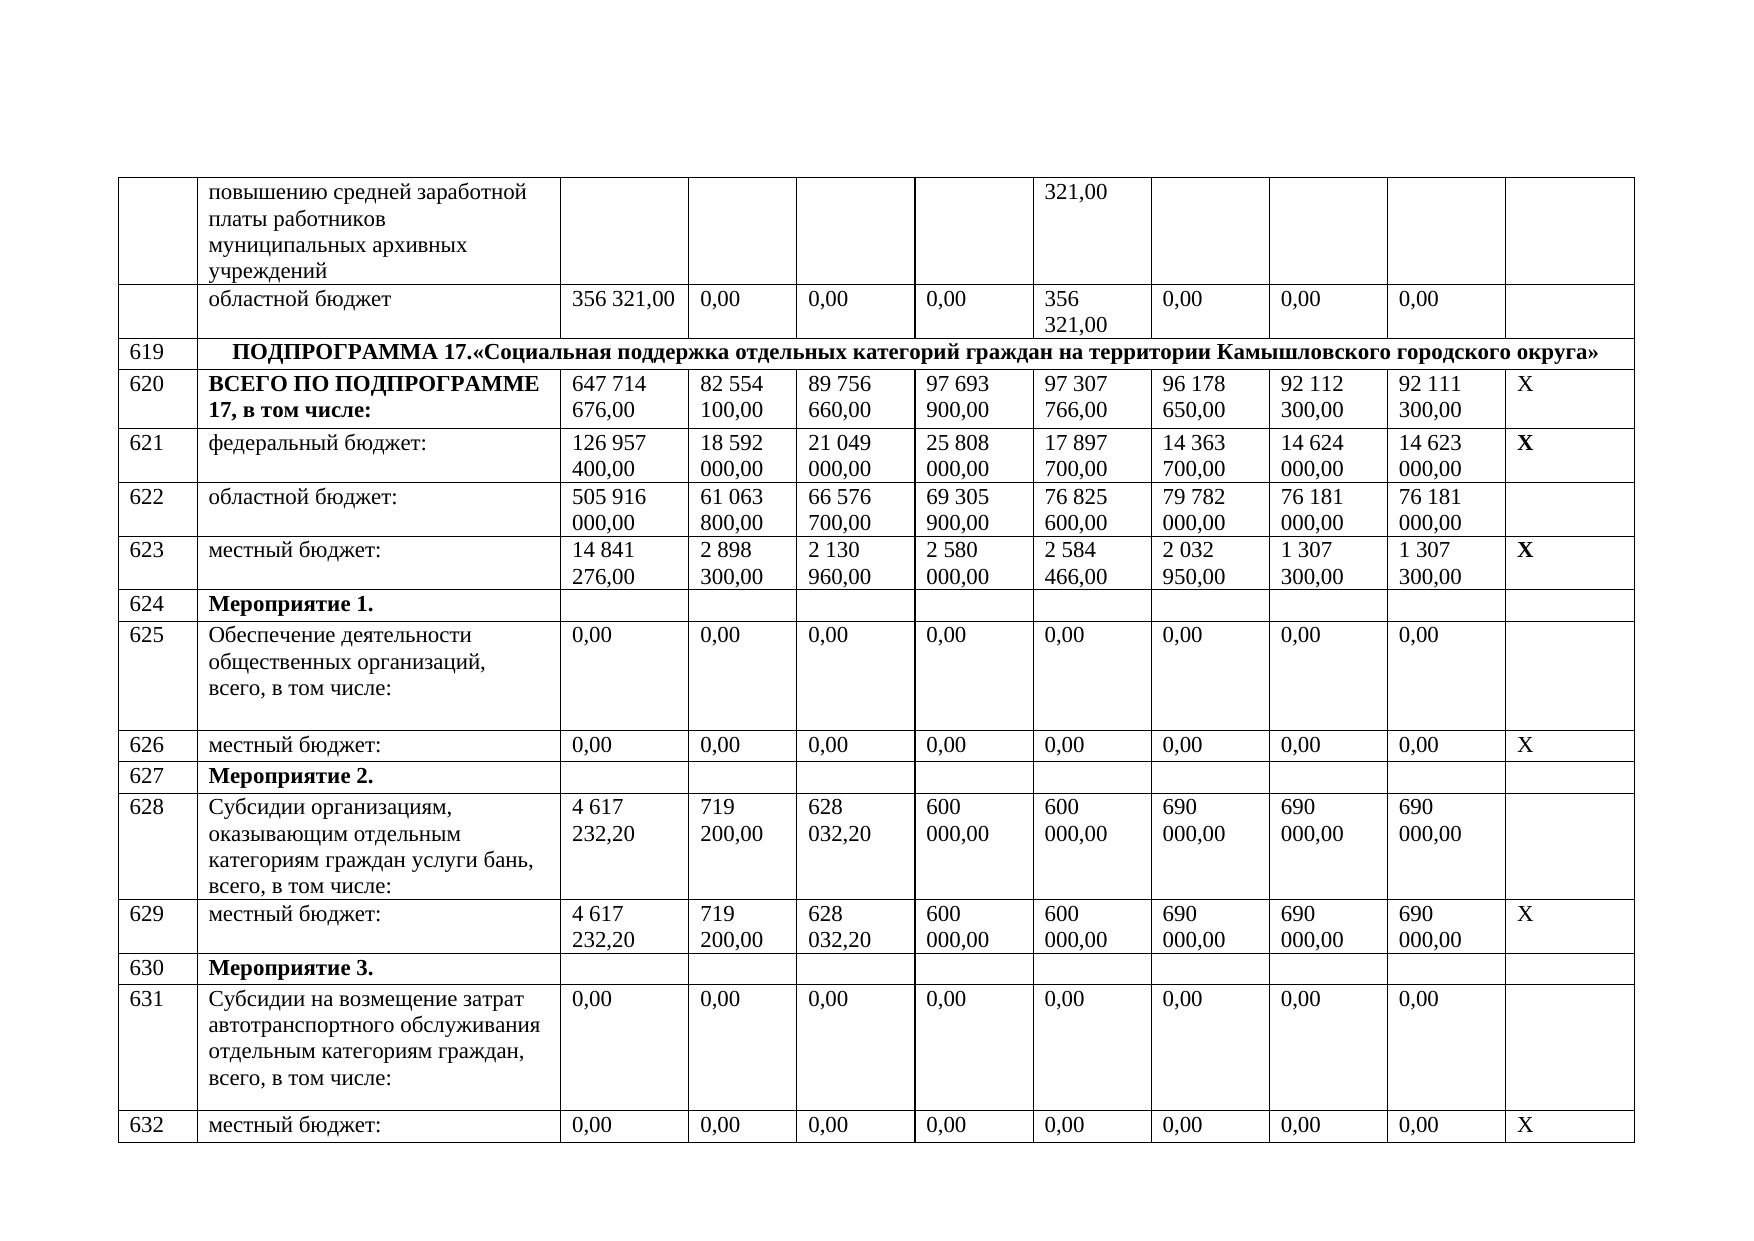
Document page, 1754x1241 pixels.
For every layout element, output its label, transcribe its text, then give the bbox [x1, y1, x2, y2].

table_cell 623 [119, 537, 197, 589]
table_cell 79 782 000,00 [1152, 483, 1269, 536]
table_cell X [1506, 429, 1634, 482]
table_cell 0,00 [1270, 985, 1387, 1110]
table_cell [119, 285, 197, 337]
table_cell 126 957 400,00 [561, 429, 688, 482]
table_cell 625 [119, 622, 197, 730]
table_cell 719 200,00 [689, 900, 796, 953]
table_cell 621 [119, 429, 197, 482]
table_cell [689, 178, 796, 284]
table_cell 0,00 [561, 731, 688, 761]
table_cell 628 032,20 [797, 900, 914, 953]
table_cell ВСЕГО ПО ПОДПРОГРАММЕ 17, в том числе: [198, 370, 560, 428]
table_cell [561, 954, 688, 984]
table_cell 0,00 [561, 985, 688, 1110]
table_cell [1034, 762, 1151, 792]
table_cell местный бюджет: [198, 537, 560, 589]
table_cell Субсидии на возмещение затрат автотранспортного обслуживания отдельным категориям граждан, всего, в том числе: [198, 985, 560, 1110]
table_cell [1270, 178, 1387, 284]
table_cell 1 307 300,00 [1388, 537, 1505, 589]
table_cell 0,00 [916, 1111, 1033, 1142]
table_cell 0,00 [916, 731, 1033, 761]
table_cell 1 307 300,00 [1270, 537, 1387, 589]
table_cell 690 000,00 [1270, 900, 1387, 953]
table_cell 2 580 000,00 [916, 537, 1033, 589]
table_cell местный бюджет: [198, 1111, 560, 1142]
table_cell [1034, 590, 1151, 621]
table_cell [1506, 954, 1634, 984]
table_cell [689, 762, 796, 792]
table_cell местный бюджет: [198, 900, 560, 953]
table_cell 97 693 900,00 [916, 370, 1033, 428]
table_cell 14 623 000,00 [1388, 429, 1505, 482]
table_cell 0,00 [1270, 731, 1387, 761]
table_cell 76 181 000,00 [1270, 483, 1387, 536]
table_cell 14 624 000,00 [1270, 429, 1387, 482]
table_cell 4 617 232,20 [561, 794, 688, 899]
table_cell [689, 954, 796, 984]
table_cell 629 [119, 900, 197, 953]
table_cell 0,00 [916, 622, 1033, 730]
table_cell 0,00 [1152, 985, 1269, 1110]
table_cell [1270, 954, 1387, 984]
table_cell 61 063 800,00 [689, 483, 796, 536]
table_cell [1152, 178, 1269, 284]
table_cell 0,00 [689, 731, 796, 761]
table_cell 0,00 [1034, 985, 1151, 1110]
table_cell 0,00 [1034, 1111, 1151, 1142]
table_cell 0,00 [797, 731, 914, 761]
table_cell [561, 762, 688, 792]
table_cell повышению средней заработной платы работников муниципальных архивных учреждений [198, 178, 560, 284]
table_cell местный бюджет: [198, 731, 560, 761]
table_cell Обеспечение деятельности общественных организаций, всего, в том числе: [198, 622, 560, 730]
table_cell [916, 954, 1033, 984]
table_cell 627 [119, 762, 197, 792]
table_cell Субсидии организациям, оказывающим отдельным категориям граждан услуги бань, всего, в том числе: [198, 794, 560, 899]
table_cell [797, 178, 914, 284]
table_cell 21 049 000,00 [797, 429, 914, 482]
table_cell областной бюджет [198, 285, 560, 337]
table_cell Мероприятие 3. [198, 954, 560, 984]
table_cell X [1506, 731, 1634, 761]
table_cell 690 000,00 [1388, 900, 1505, 953]
table_cell 0,00 [561, 622, 688, 730]
table_cell 0,00 [916, 285, 1033, 337]
table_cell 0,00 [1270, 285, 1387, 337]
table_cell 0,00 [1152, 622, 1269, 730]
table_cell 690 000,00 [1152, 794, 1269, 899]
table_cell 630 [119, 954, 197, 984]
table_cell 0,00 [916, 985, 1033, 1110]
table_cell [1506, 985, 1634, 1110]
table_cell [1506, 178, 1634, 284]
table_cell 0,00 [689, 1111, 796, 1142]
table_cell 76 181 000,00 [1388, 483, 1505, 536]
table_cell 505 916 000,00 [561, 483, 688, 536]
table_cell 0,00 [797, 622, 914, 730]
table_cell [1388, 762, 1505, 792]
table_cell [1506, 622, 1634, 730]
table_cell X [1506, 1111, 1634, 1142]
table_cell X [1506, 370, 1634, 428]
table_cell 622 [119, 483, 197, 536]
table_cell 600 000,00 [916, 900, 1033, 953]
table_cell 0,00 [561, 1111, 688, 1142]
table_cell 0,00 [1034, 622, 1151, 730]
table_cell 719 200,00 [689, 794, 796, 899]
table_cell 690 000,00 [1152, 900, 1269, 953]
table_cell 17 897 700,00 [1034, 429, 1151, 482]
table_cell Мероприятие 2. [198, 762, 560, 792]
table_cell 0,00 [689, 985, 796, 1110]
table_cell 0,00 [1152, 285, 1269, 337]
table_cell [797, 954, 914, 984]
table_cell 14 841 276,00 [561, 537, 688, 589]
table_cell 2 032 950,00 [1152, 537, 1269, 589]
table_cell областной бюджет: [198, 483, 560, 536]
table_cell 647 714 676,00 [561, 370, 688, 428]
table_cell [1270, 762, 1387, 792]
table_cell [119, 178, 197, 284]
table_cell 0,00 [689, 622, 796, 730]
table_cell 4 617 232,20 [561, 900, 688, 953]
table_cell 76 825 600,00 [1034, 483, 1151, 536]
table_cell [1388, 590, 1505, 621]
table_cell [916, 178, 1033, 284]
table_cell 626 [119, 731, 197, 761]
table_cell [916, 590, 1033, 621]
table_cell [916, 762, 1033, 792]
table_cell [1152, 590, 1269, 621]
table_cell [1152, 762, 1269, 792]
table_cell 18 592 000,00 [689, 429, 796, 482]
table_cell 92 112 300,00 [1270, 370, 1387, 428]
table_cell 0,00 [1270, 1111, 1387, 1142]
table_cell 92 111 300,00 [1388, 370, 1505, 428]
table_cell 0,00 [689, 285, 796, 337]
table_cell X [1506, 900, 1634, 953]
table_cell [1506, 794, 1634, 899]
table_cell 2 130 960,00 [797, 537, 914, 589]
table_cell 356 321,00 [561, 285, 688, 337]
table_cell X [1506, 537, 1634, 589]
table_cell 321,00 [1034, 178, 1151, 284]
table_cell федеральный бюджет: [198, 429, 560, 482]
table_cell [1506, 483, 1634, 536]
table_cell 600 000,00 [1034, 794, 1151, 899]
table_cell 0,00 [1152, 731, 1269, 761]
table_cell 89 756 660,00 [797, 370, 914, 428]
table_cell 0,00 [1388, 285, 1505, 337]
table_cell [1388, 178, 1505, 284]
table_cell 2 584 466,00 [1034, 537, 1151, 589]
table_cell [1034, 954, 1151, 984]
table_cell 69 305 900,00 [916, 483, 1033, 536]
table_cell 624 [119, 590, 197, 621]
table_cell 619 [119, 339, 197, 369]
table_cell 600 000,00 [1034, 900, 1151, 953]
table_cell 620 [119, 370, 197, 428]
table_cell [797, 590, 914, 621]
table_cell ПОДПРОГРАММА 17.«Социальная поддержка отдельных категорий граждан на территории Камышловского городского округа» [198, 339, 1634, 369]
table_cell 96 178 650,00 [1152, 370, 1269, 428]
table_cell 0,00 [797, 285, 914, 337]
table_cell [1270, 590, 1387, 621]
table_cell 0,00 [1152, 1111, 1269, 1142]
table_cell 97 307 766,00 [1034, 370, 1151, 428]
table_cell [561, 178, 688, 284]
table_cell 0,00 [1034, 731, 1151, 761]
table_cell 628 [119, 794, 197, 899]
table_cell 628 032,20 [797, 794, 914, 899]
table_cell [561, 590, 688, 621]
table_cell 690 000,00 [1388, 794, 1505, 899]
table_cell 631 [119, 985, 197, 1110]
table_cell 14 363 700,00 [1152, 429, 1269, 482]
table_cell 0,00 [1388, 985, 1505, 1110]
table_cell [1152, 954, 1269, 984]
table_cell 600 000,00 [916, 794, 1033, 899]
table_cell 0,00 [1388, 622, 1505, 730]
table_cell Мероприятие 1. [198, 590, 560, 621]
table_cell [1506, 590, 1634, 621]
table_cell 82 554 100,00 [689, 370, 796, 428]
table_cell 0,00 [797, 985, 914, 1110]
table_cell 690 000,00 [1270, 794, 1387, 899]
table_cell 0,00 [797, 1111, 914, 1142]
table_cell 356 321,00 [1034, 285, 1151, 337]
table_cell 0,00 [1388, 731, 1505, 761]
table_cell [689, 590, 796, 621]
table_cell 632 [119, 1111, 197, 1142]
table_cell [1506, 762, 1634, 792]
table_cell 0,00 [1270, 622, 1387, 730]
table_cell [1506, 285, 1634, 337]
table_cell 66 576 700,00 [797, 483, 914, 536]
table_cell [1388, 954, 1505, 984]
table_cell 2 898 300,00 [689, 537, 796, 589]
table_cell 0,00 [1388, 1111, 1505, 1142]
table_cell [797, 762, 914, 792]
table_cell 25 808 000,00 [916, 429, 1033, 482]
